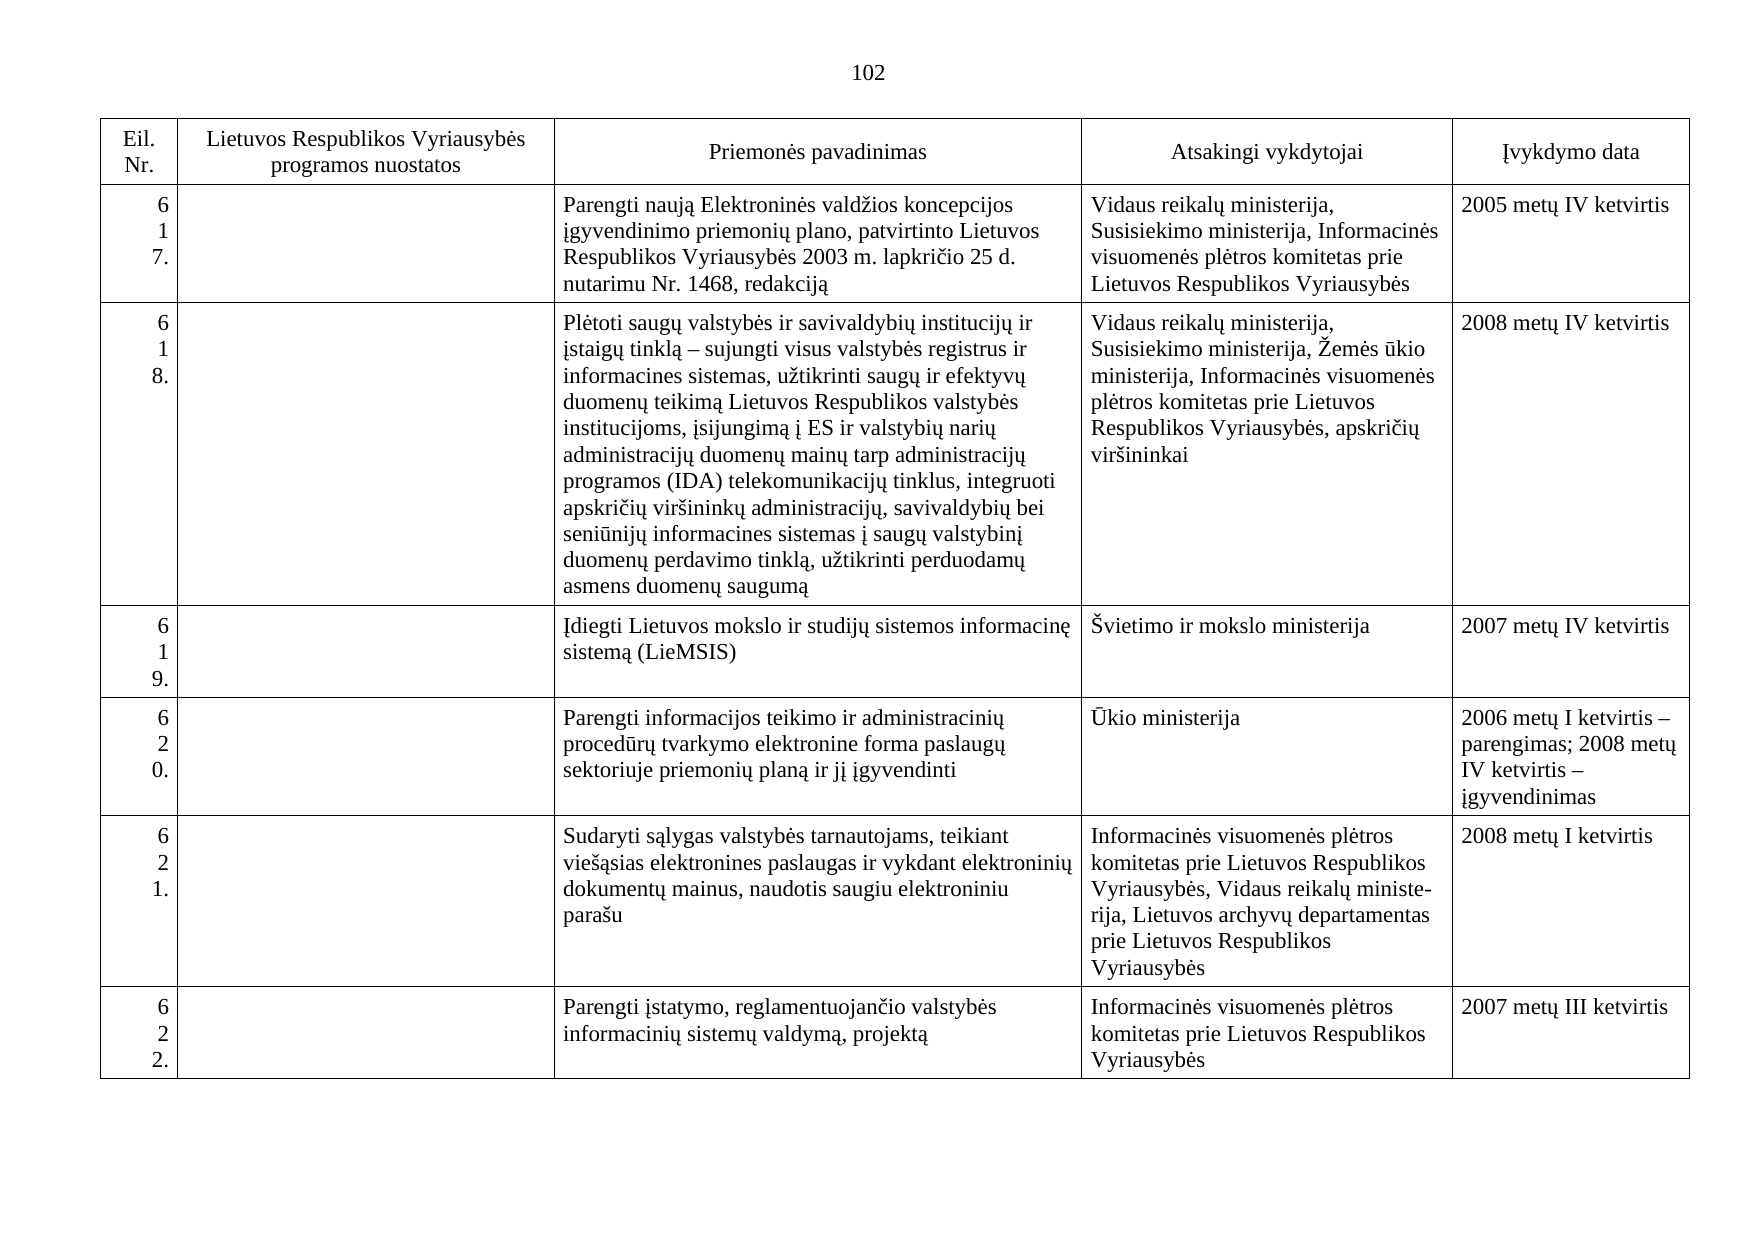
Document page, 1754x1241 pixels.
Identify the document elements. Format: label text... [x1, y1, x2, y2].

table_header Įvykdymo data [1453, 119, 1689, 184]
table_cell Vidaus reikalų ministerija, Susisiekimo ministerija, Informacinės visuomenės plėtros komitetas prie Lietuvos Respublikos Vyriausybės [1082, 185, 1452, 302]
table_cell Parengti įstatymo, reglamentuojančio valstybės informacinių sistemų valdymą, projektą [555, 987, 1081, 1078]
table_cell Informacinės visuomenės plėtros komitetas prie Lietuvos Respublikos Vyriausybės, Vidaus reikalų ministe­rija, Lietuvos archyvų departamentas prie Lietuvos Respublikos Vyriausybės [1082, 816, 1452, 986]
table_cell [101, 987, 177, 1078]
table_cell [178, 185, 554, 302]
table_header Priemonės pavadinimas [555, 119, 1081, 184]
table_cell 2006 metų I ketvirtis – parengimas; 2008 metų IV ketvirtis – įgyvendinimas [1453, 698, 1689, 815]
table_cell 2005 metų IV ketvirtis [1453, 185, 1689, 302]
table_cell [178, 816, 554, 986]
table_cell Ūkio ministerija [1082, 698, 1452, 815]
table_cell [178, 303, 554, 605]
table_cell 2008 metų I ketvirtis [1453, 816, 1689, 986]
table_header Lietuvos Respublikos Vyriausybės programos nuostatos [178, 119, 554, 184]
table_cell Vidaus reikalų ministerija, Susisiekimo ministerija, Žemės ūkio ministerija, Informacinės visuomenės plėtros komitetas prie Lietuvos Respublikos Vyriausybės, apskričių viršininkai [1082, 303, 1452, 605]
table_cell Plėtoti saugų valstybės ir savivaldybių institucijų ir įstaigų tinklą – sujungti visus valstybės registrus ir informacines sistemas, užtikrinti saugų ir efektyvų duomenų teikimą Lietuvos Respublikos valstybės institucijoms, įsijungimą į ES ir valstybių narių administracijų duomenų mainų tarp administracijų programos (IDA) telekomunikacijų tinklus, integruoti apskričių viršininkų administracijų, savivaldybių bei seniūnijų informacines sistemas į saugų valstybinį duomenų perdavimo tinklą, užtikrinti perduodamų asmens duomenų saugumą [555, 303, 1081, 605]
table_cell Informacinės visuomenės plėtros komitetas prie Lietuvos Respublikos Vyriausybės [1082, 987, 1452, 1078]
table_cell [178, 698, 554, 815]
table_cell [101, 185, 177, 302]
table_cell Sudaryti sąlygas valstybės tarnautojams, teikiant viešąsias elektronines paslaugas ir vykdant elektroninių dokumentų mainus, naudotis saugiu elektroniniu parašu [555, 816, 1081, 986]
table_cell Parengti naują Elektroninės valdžios koncepcijos įgyvendinimo priemonių plano, patvirtinto Lietuvos Respublikos Vyriausybės 2003 m. lapkričio 25 d. nutarimu Nr. 1468, redakciją [555, 185, 1081, 302]
table_cell Įdiegti Lietuvos mokslo ir studijų sistemos informacinę sistemą (LieMSIS) [555, 606, 1081, 697]
table_cell Švietimo ir mokslo ministerija [1082, 606, 1452, 697]
table_cell [101, 303, 177, 605]
table_header Eil. Nr. [101, 119, 177, 184]
table_cell 2007 metų IV ketvirtis [1453, 606, 1689, 697]
table_cell [101, 606, 177, 697]
table_cell 2008 metų IV ketvirtis [1453, 303, 1689, 605]
table_cell [101, 698, 177, 815]
table_header Atsakingi vykdytojai [1082, 119, 1452, 184]
table_cell 2007 metų III ketvirtis [1453, 987, 1689, 1078]
table_cell [178, 987, 554, 1078]
table_cell Parengti informacijos teikimo ir administracinių procedūrų tvarkymo elektronine forma paslaugų sektoriuje priemonių planą ir jį įgyvendinti [555, 698, 1081, 815]
table_cell [101, 816, 177, 986]
table_cell [178, 606, 554, 697]
